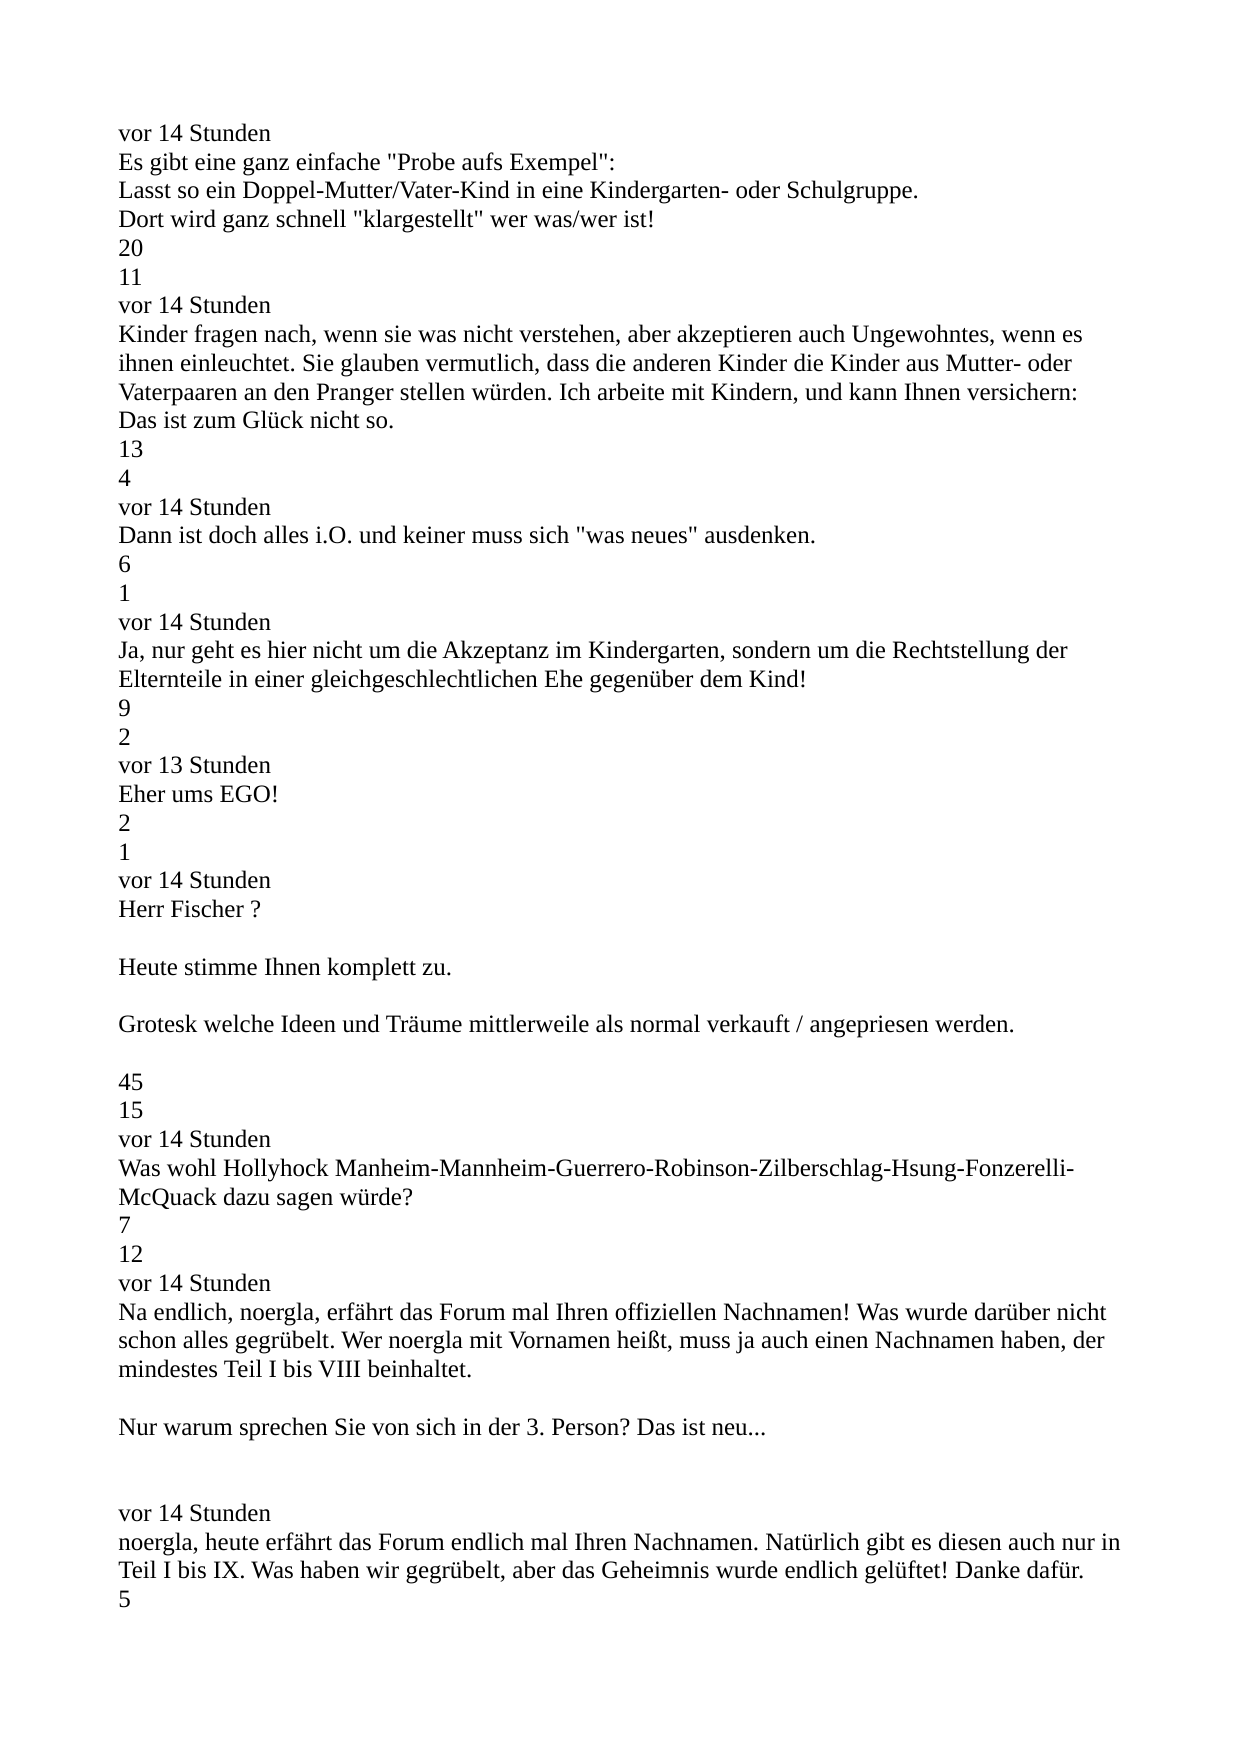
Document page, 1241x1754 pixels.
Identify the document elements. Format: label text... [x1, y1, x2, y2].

text 20 [118, 233, 1122, 262]
text vor 14 Stunden [118, 1268, 1122, 1297]
text Grotesk welche Ideen und Träume mittlerweile als normal verkauft / angepriesen werden. [118, 1009, 1122, 1038]
text Eher ums EGO! [118, 779, 1122, 808]
text vor 14 Stunden [118, 1498, 1122, 1527]
text 1 [118, 578, 1122, 607]
text 4 [118, 463, 1122, 492]
text 2 [118, 808, 1122, 837]
text 5 [118, 1584, 1122, 1613]
text Na endlich, noergla, erfährt das Forum mal Ihren offiziellen Nachnamen! Was wurde darüber nicht schon alles gegrübelt. Wer noergla mit Vornamen heißt, muss ja auch einen Nachnamen haben, der mindestes Teil I bis VIII beinhaltet. [118, 1297, 1122, 1383]
text vor 14 Stunden [118, 866, 1122, 894]
text Nur warum sprechen Sie von sich in der 3. Person? Das ist neu... [118, 1412, 1122, 1441]
text 13 [118, 434, 1122, 463]
text Es gibt eine ganz einfache "Probe aufs Exempel": [118, 147, 1122, 176]
text Dort wird ganz schnell "klargestellt" wer was/wer ist! [118, 204, 1122, 233]
text vor 14 Stunden [118, 118, 1122, 147]
text Was wohl Hollyhock Manheim-Mannheim-Guerrero-Robinson-Zilberschlag-Hsung-Fonzerelli-McQuack dazu sagen würde? [118, 1153, 1122, 1211]
text Herr Fischer ? [118, 894, 1122, 923]
text 9 [118, 693, 1122, 722]
text 1 [118, 837, 1122, 866]
text Lasst so ein Doppel-Mutter/Vater-Kind in eine Kindergarten- oder Schulgruppe. [118, 176, 1122, 204]
text 7 [118, 1211, 1122, 1239]
text 2 [118, 722, 1122, 751]
text Kinder fragen nach, wenn sie was nicht verstehen, aber akzeptieren auch Ungewohntes, wenn es ihnen einleuchtet. Sie glauben vermutlich, dass die anderen Kinder die Kinder aus Mutter- oder Vaterpaaren an den Pranger stellen würden. Ich arbeite mit Kindern, und kann Ihnen versichern: Das ist zum Glück nicht so. [118, 319, 1122, 434]
text Ja, nur geht es hier nicht um die Akzeptanz im Kindergarten, sondern um die Rechtstellung der Elternteile in einer gleichgeschlechtlichen Ehe gegenüber dem Kind! [118, 636, 1122, 693]
text Heute stimme Ihnen komplett zu. [118, 952, 1122, 981]
text noergla, heute erfährt das Forum endlich mal Ihren Nachnamen. Natürlich gibt es diesen auch nur in Teil I bis IX. Was haben wir gegrübelt, aber das Geheimnis wurde endlich gelüftet! Danke dafür. [118, 1527, 1122, 1584]
text 12 [118, 1239, 1122, 1268]
text vor 13 Stunden [118, 751, 1122, 779]
text 15 [118, 1096, 1122, 1124]
text vor 14 Stunden [118, 492, 1122, 521]
text 45 [118, 1067, 1122, 1096]
text Dann ist doch alles i.O. und keiner muss sich "was neues" ausdenken. [118, 521, 1122, 549]
text vor 14 Stunden [118, 291, 1122, 319]
text vor 14 Stunden [118, 1124, 1122, 1153]
text 11 [118, 262, 1122, 291]
text vor 14 Stunden [118, 607, 1122, 636]
text 6 [118, 549, 1122, 578]
